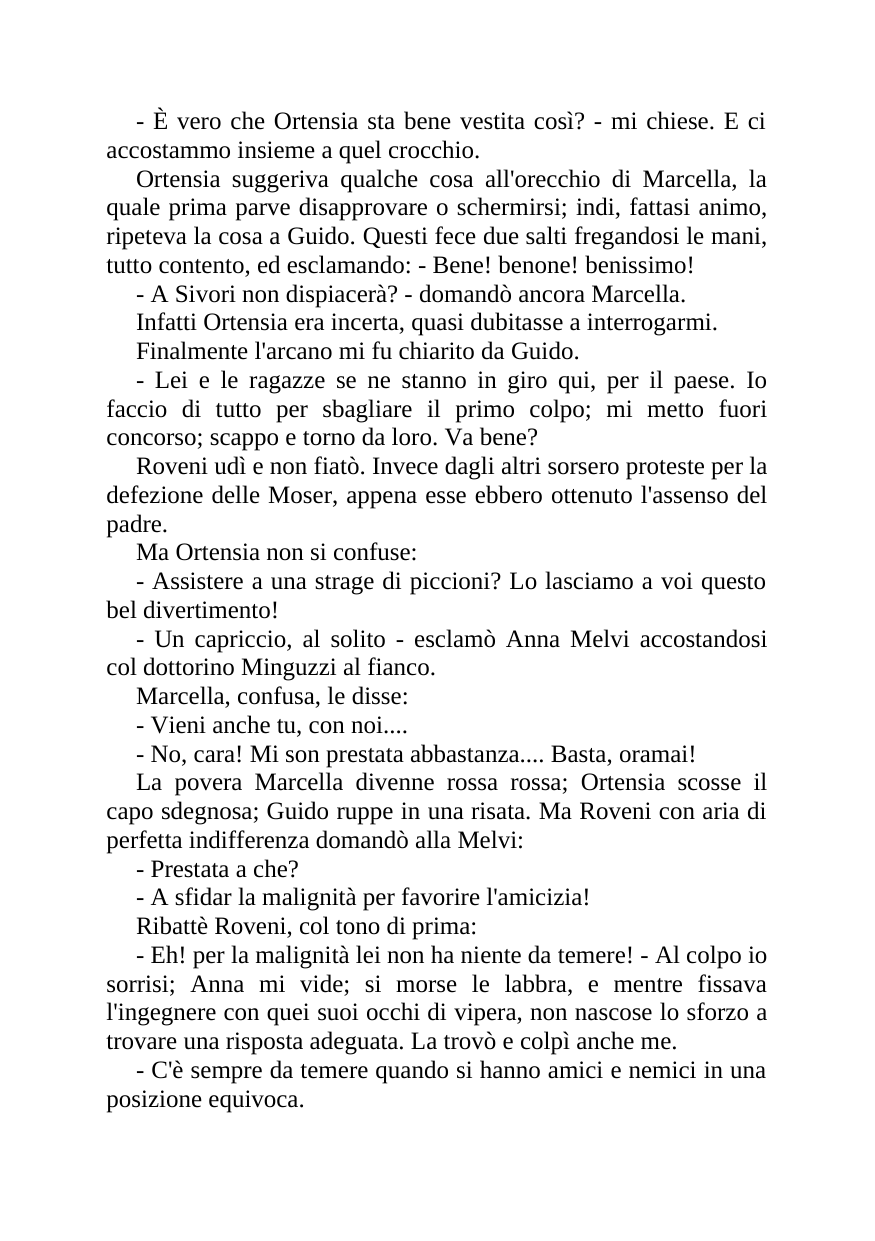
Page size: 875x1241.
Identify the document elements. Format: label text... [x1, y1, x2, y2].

text - Prestata a che? [106, 854, 768, 882]
text - Vieni anche tu, con noi.... [106, 710, 768, 739]
text - Assistere a una strage di piccioni? Lo lasciamo a voi questo bel divertimento! [106, 566, 768, 624]
text - Eh! per la malignità lei non ha niente da temere! - Al colpo io sorrisi; Anna mi vide; si morse le labbra, e mentre fissava l'ingegnere con quei suoi occhi di vipera, non nascose lo sforzo a trovare una risposta adeguata. La trovò e colpì anche me. [106, 940, 768, 1055]
text La povera Marcella divenne rossa rossa; Ortensia scosse il capo sdegnosa; Guido ruppe in una risata. Ma Roveni con aria di perfetta indifferenza domandò alla Melvi: [106, 767, 768, 854]
text - È vero che Ortensia sta bene vestita così? - mi chiese. E ci accostammo insieme a quel crocchio. [106, 106, 768, 164]
text Infatti Ortensia era incerta, quasi dubitasse a interrogarmi. [106, 307, 768, 336]
text - C'è sempre da temere quando si hanno amici e nemici in una posizione equivoca. [106, 1055, 768, 1112]
text - A Sivori non dispiacerà? - domandò ancora Marcella. [106, 279, 768, 307]
text Finalmente l'arcano mi fu chiarito da Guido. [106, 336, 768, 365]
text - Lei e le ragazze se ne stanno in giro qui, per il paese. Io faccio di tutto per sbagliare il primo colpo; mi metto fuori concorso; scappo e torno da loro. Va bene? [106, 365, 768, 451]
text Ortensia suggeriva qualche cosa all'orecchio di Marcella, la quale prima parve disapprovare o schermirsi; indi, fattasi animo, ripeteva la cosa a Guido. Questi fece due salti fregandosi le mani, tutto contento, ed esclamando: - Bene! benone! benissimo! [106, 164, 768, 279]
text Roveni udì e non fiatò. Invece dagli altri sorsero proteste per la defezione delle Moser, appena esse ebbero ottenuto l'assenso del padre. [106, 451, 768, 537]
text Ribattè Roveni, col tono di prima: [106, 911, 768, 940]
text - No, cara! Mi son prestata abbastanza.... Basta, oramai! [106, 739, 768, 767]
text Ma Ortensia non si confuse: [106, 537, 768, 566]
text - A sfidar la malignità per favorire l'amicizia! [106, 882, 768, 911]
text Marcella, confusa, le disse: [106, 681, 768, 710]
text - Un capriccio, al solito - esclamò Anna Melvi accostandosi col dottorino Minguzzi al fianco. [106, 624, 768, 681]
